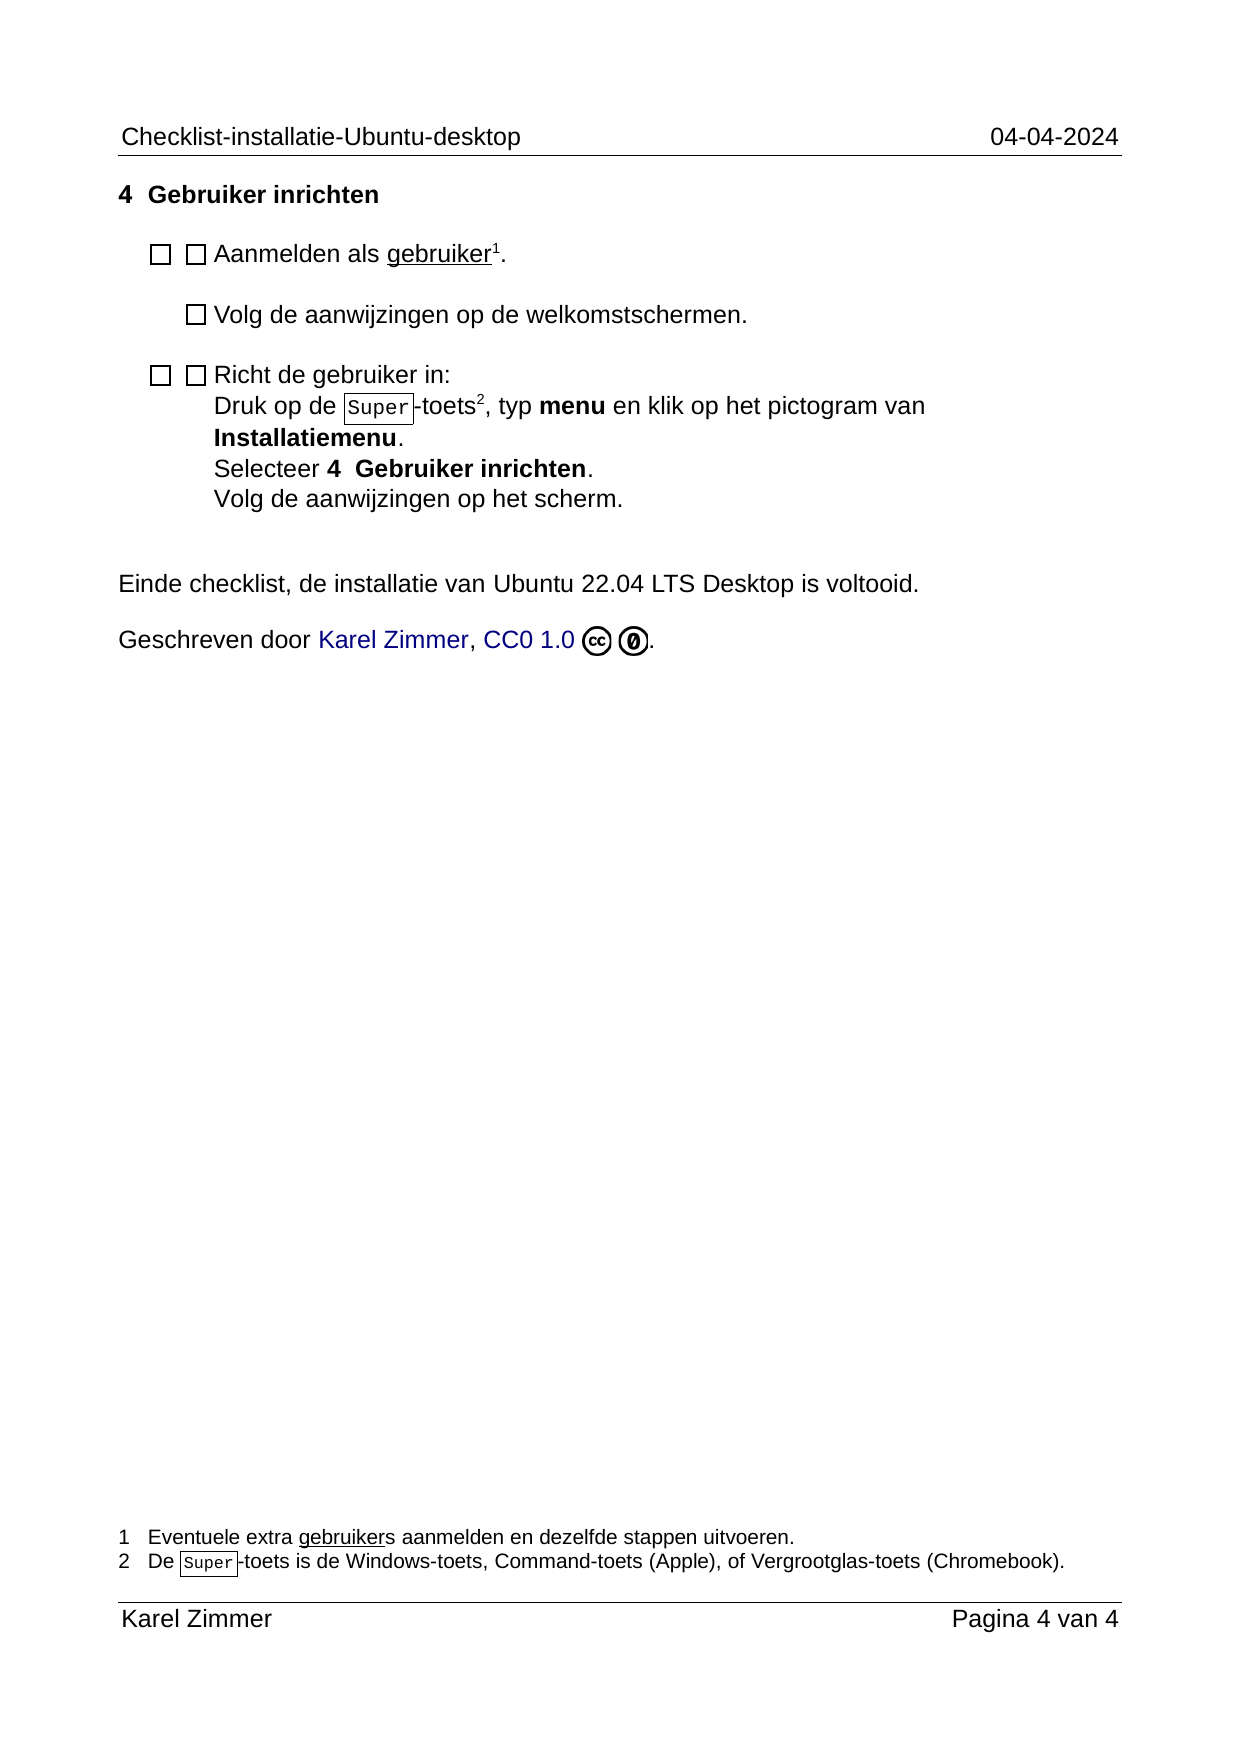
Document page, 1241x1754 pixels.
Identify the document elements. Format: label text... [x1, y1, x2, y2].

table_cell Selecteer 4 Gebruiker inrichten. [213, 454, 1122, 484]
table_header [177, 239, 213, 269]
table_cell [142, 360, 177, 391]
table_cell [142, 484, 177, 514]
table_cell [213, 269, 1122, 300]
table_cell [142, 269, 177, 300]
table_cell Richt de gebruiker in: [213, 360, 1122, 391]
table_cell Volg de aanwijzingen op de welkomstschermen. [213, 300, 1122, 330]
table_cell [177, 300, 213, 330]
table_cell [118, 391, 142, 453]
table_cell [142, 454, 177, 484]
table_cell [177, 454, 213, 484]
table_cell [177, 330, 213, 360]
table_header [118, 239, 142, 269]
table_cell Volg de aanwijzingen op het scherm. [213, 484, 1122, 514]
picture [618, 626, 648, 656]
list Geschreven door Karel Zimmer, CC0 1.0 [118, 626, 582, 656]
picture [582, 626, 612, 656]
table_header [142, 239, 177, 269]
list Gebruiker inrichten [118, 177, 1122, 211]
table_cell Druk op de Super-toets, typ menu en klik op het pictogram van Installatiemenu. [213, 391, 1122, 453]
table_cell [142, 391, 177, 453]
table_cell [118, 360, 142, 391]
table_cell [118, 454, 142, 484]
table_cell [177, 391, 213, 453]
table_cell [118, 269, 142, 300]
table_cell [177, 484, 213, 514]
table_cell [142, 330, 177, 360]
text Einde checklist, de installatie van Ubuntu 22.04 LTS Desktop is voltooid. [118, 570, 1122, 598]
list . [648, 626, 1122, 656]
table_cell [177, 360, 213, 391]
table_cell [213, 330, 1122, 360]
table_cell [118, 484, 142, 514]
table_cell [118, 300, 142, 330]
table_cell [142, 300, 177, 330]
table_header Aanmelden als gebruiker. [213, 239, 1122, 269]
table_cell [177, 269, 213, 300]
table_cell [118, 330, 142, 360]
